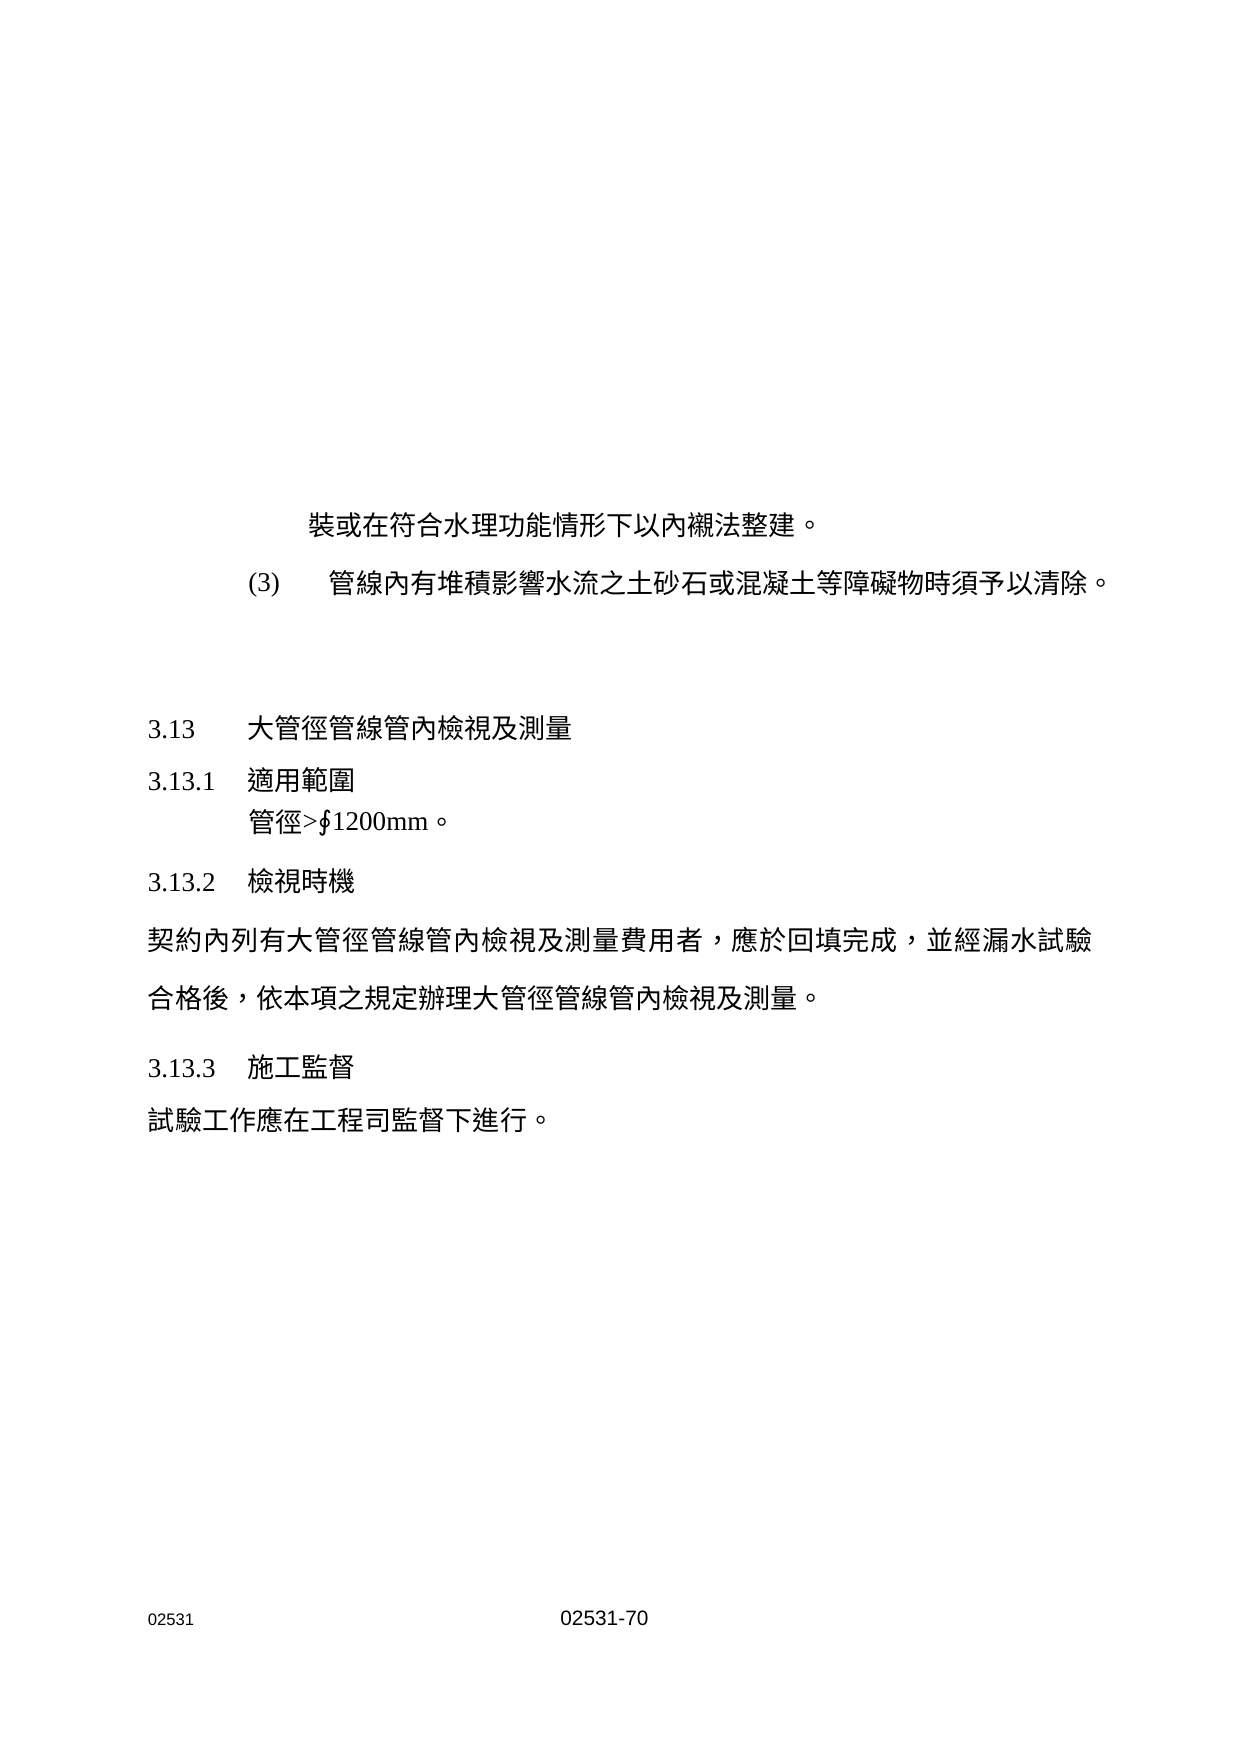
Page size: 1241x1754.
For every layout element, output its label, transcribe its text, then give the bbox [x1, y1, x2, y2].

subtitle 試驗工作應在工程司監督下進行。 [148, 1088, 1092, 1140]
subtitle 3.13.2 檢視時機 [148, 859, 1092, 899]
subtitle 3.13.1 適用範圍 [148, 748, 1092, 801]
subtitle 契約內列有大管徑管線管內檢視及測量費用者，應於回填完成，並經漏水試驗合格後，依本項之規定辦理大管徑管線管內檢視及測量。 [148, 918, 1092, 1017]
text 裝或在符合水理功能情形下以內襯法整建。 [248, 504, 1092, 543]
text (3) 管線內有堆積影響水流之土砂石或混凝土等障礙物時須予以清除。 [248, 562, 1092, 602]
text 管徑>∮1200mm。 [248, 801, 1092, 840]
subtitle 3.13.3 施工監督 [148, 1036, 1092, 1088]
subtitle 3.13 大管徑管線管內檢視及測量 [148, 696, 1092, 748]
